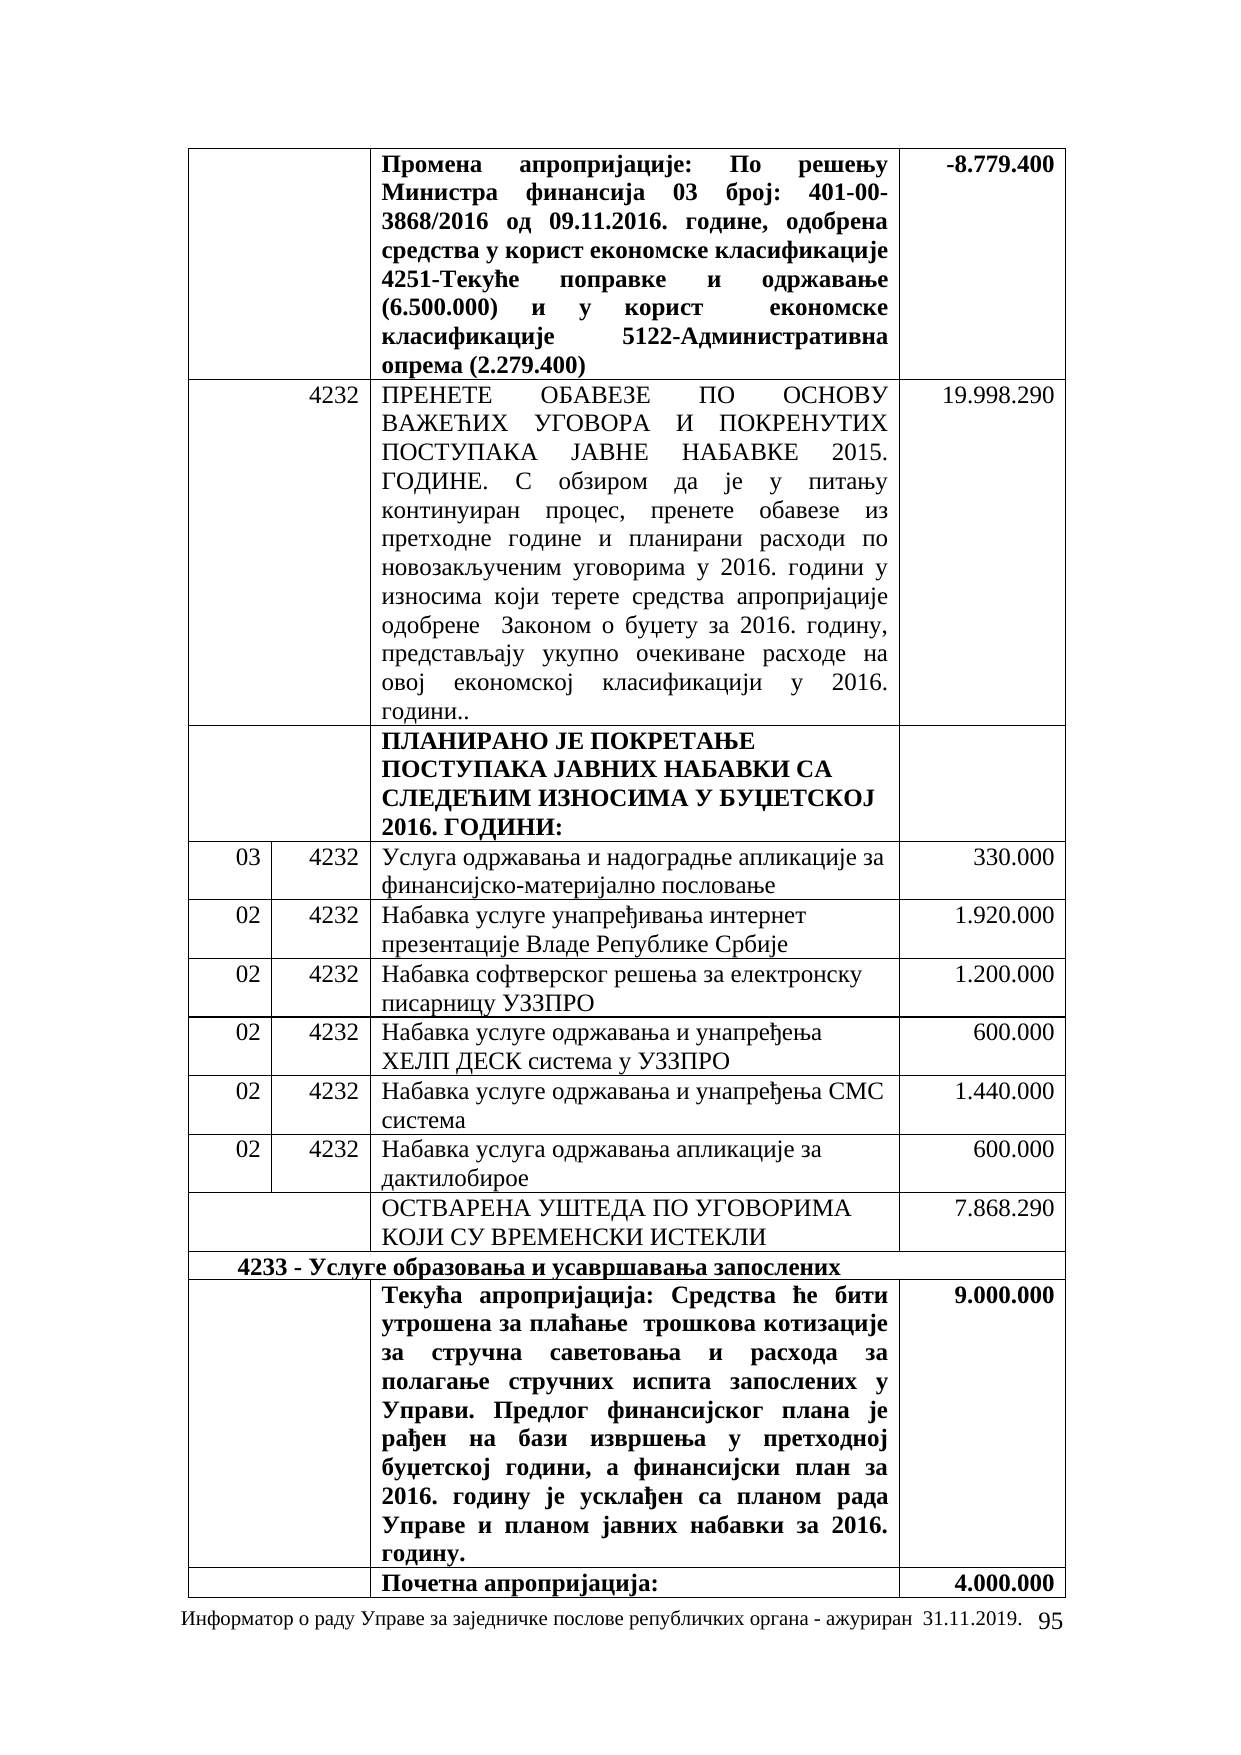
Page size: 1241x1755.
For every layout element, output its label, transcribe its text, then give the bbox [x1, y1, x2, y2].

table_cell -8.779.400 [900, 149, 1065, 379]
table_cell 02 [189, 1076, 271, 1133]
table_cell 1.200.000 [900, 959, 1065, 1016]
table_cell 02 [189, 1018, 271, 1075]
table_cell Промена апропријације: По решењу Министра финансија 03 број: 401-00-3868/2016 од 09.11.2016. године, одобрена средства у корист економске класификације 4251-Текуће поправке и одржавање (6.500.000) и у корист економске класификације 5122-Административна опрема (2.279.400) [371, 149, 899, 379]
table_cell ПЛАНИРАНО ЈЕ ПОКРЕТАЊЕ ПОСТУПАКА ЈАВНИХ НАБАВКИ СА СЛЕДЕЋИМ ИЗНОСИМА У БУЏЕТСКОЈ 2016. ГОДИНИ: [371, 726, 899, 841]
table_cell 4233 - Услуге образовања и усавршавања запослених [189, 1252, 1065, 1279]
table_cell Набавка услуга одржавања апликације за дактилобирое [371, 1135, 899, 1192]
table_cell 7.868.290 [900, 1193, 1065, 1251]
table_cell Почетна апропријација: [371, 1568, 899, 1597]
table_cell 330.000 [900, 842, 1065, 899]
table_cell [900, 726, 1065, 841]
table_cell 03 [189, 842, 271, 899]
table_cell 4232 [272, 1135, 370, 1192]
table_cell 4232 [272, 1018, 370, 1075]
table_cell 1.440.000 [900, 1076, 1065, 1133]
table_cell 4232 [189, 380, 370, 725]
table_cell 4232 [272, 900, 370, 958]
table_cell 02 [189, 900, 271, 958]
table_cell 600.000 [900, 1018, 1065, 1075]
table_cell 600.000 [900, 1135, 1065, 1192]
table_cell Набавка услуге одржавања и унапређења СМС система [371, 1076, 899, 1133]
table_cell 1.920.000 [900, 900, 1065, 958]
table_cell 02 [189, 1135, 271, 1192]
table_cell Набавка услуге унапређивања интернет презентације Владе Републике Србије [371, 900, 899, 958]
table_cell Набавка услуге одржавања и унапређења ХЕЛП ДЕСК система у УЗЗПРО [371, 1018, 899, 1075]
table_cell Услуга одржавања и надоградње апликације за финансијско-материјално пословање [371, 842, 899, 899]
table_cell [189, 149, 370, 379]
table_cell [189, 1568, 370, 1597]
table_cell 02 [189, 959, 271, 1016]
table_cell 4232 [272, 959, 370, 1016]
table_cell [189, 726, 370, 841]
table_cell 4232 [272, 842, 370, 899]
table_cell 19.998.290 [900, 380, 1065, 725]
table_cell 9.000.000 [900, 1280, 1065, 1567]
table_cell 4.000.000 [900, 1568, 1065, 1597]
table_cell [189, 1280, 370, 1567]
table_cell ПРЕНЕТЕ ОБАВЕЗЕ ПО ОСНОВУ ВАЖЕЋИХ УГОВОРА И ПОКРЕНУТИХ ПОСТУПАКА ЈАВНЕ НАБАВКЕ 2015. ГОДИНЕ. С обзиром да је у питању континуиран процес, пренете обавезе из претходне године и планирани расходи по новозакљученим уговорима у 2016. години у износима који терете средства апропријације одобрене Законом о буџету за 2016. годину, представљају укупно очекиване расходе на овој економској класификацији у 2016. години.. [371, 380, 899, 725]
table_cell ОСТВАРЕНА УШТЕДА ПО УГОВОРИМА КОЈИ СУ ВРЕМЕНСКИ ИСТЕКЛИ [371, 1193, 899, 1251]
table_cell Набавка софтверског решења за електронску писарницу УЗЗПРО [371, 959, 899, 1016]
table_cell Текућа апропријација: Средства ће бити утрошена за плаћање трошкова котизације за стручна саветовања и расхода за полагање стручних испита запослених у Управи. Предлог финансијског плана је рађен на бази извршења у претходној буџетској години, а финансијски план за 2016. годину је усклађен са планом рада Управе и планом јавних набавки за 2016. годину. [371, 1280, 899, 1567]
table_cell [189, 1193, 370, 1251]
table_cell 4232 [272, 1076, 370, 1133]
